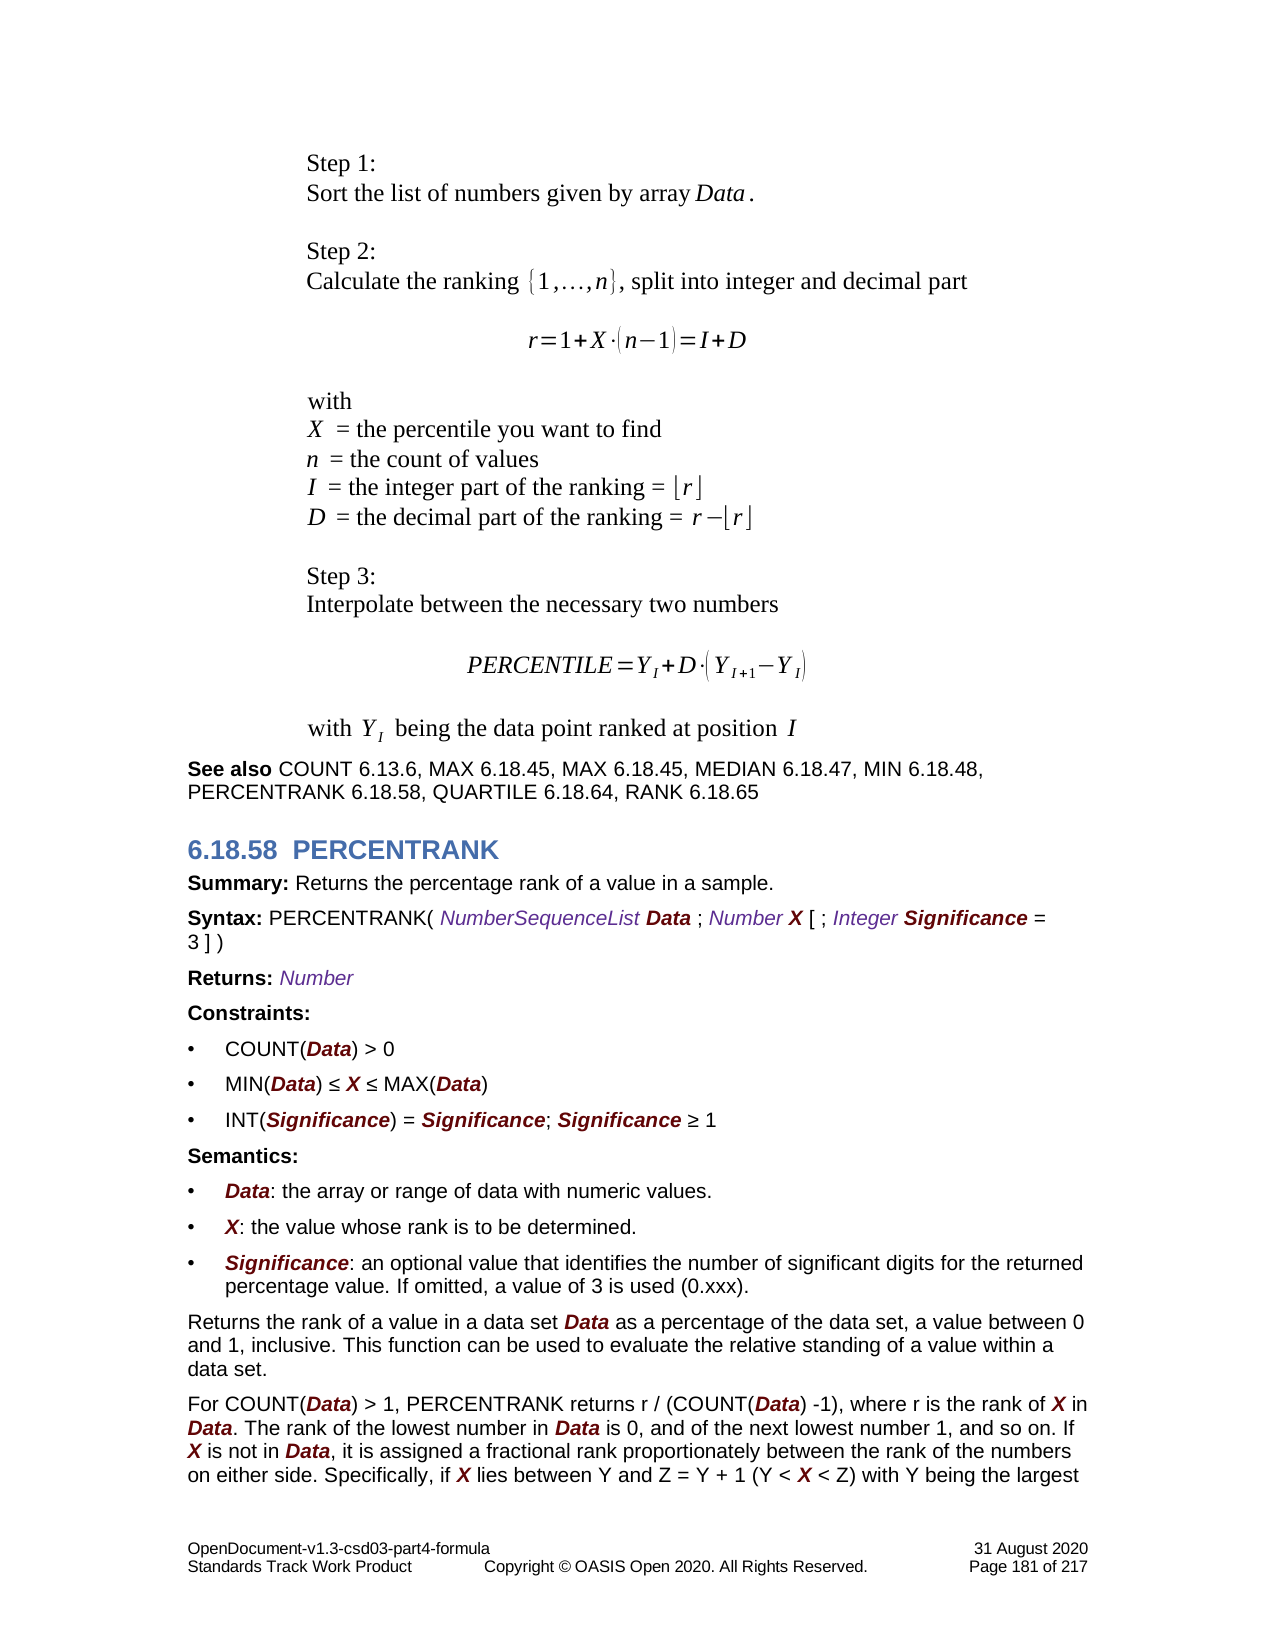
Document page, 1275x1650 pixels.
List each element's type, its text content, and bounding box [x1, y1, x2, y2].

list Data: the array or range of data with numeric values. [187, 1180, 1088, 1203]
text Syntax: PERCENTRANK( NumberSequenceList Data ; Number X [ ; Integer Significance = 3 ] ) [187, 907, 1088, 954]
list X: the value whose rank is to be determined. [187, 1215, 1088, 1239]
list COUNT(Data) > 0 [187, 1037, 1088, 1061]
subtitle PERCENTRANK [187, 835, 1088, 865]
text Semantics: [187, 1144, 1088, 1168]
text Returns the rank of a value in a data set Data as a percentage of the data set, a value between 0 and 1, inclusive. This function can be used to evaluate the relative standing of a value within a data set. [187, 1310, 1088, 1381]
list INT(Significance) = Significance; Significance ≥ 1 [187, 1108, 1088, 1132]
text Constraints: [187, 1002, 1088, 1025]
list MIN(Data) ≤ X ≤ MAX(Data) [187, 1073, 1088, 1096]
text See also COUNT 6.13.6, MAX 6.18.45, MAX 6.18.45, MEDIAN 6.18.47, MIN 6.18.48, PERCENTRANK 6.18.58, QUARTILE 6.18.64, RANK 6.18.65 [187, 757, 1088, 804]
list Significance: an optional value that identifies the number of significant digits for the returned percentage value. If omitted, a value of 3 is used (0.xxx). [187, 1251, 1088, 1298]
text For COUNT(Data) > 1, PERCENTRANK returns r / (COUNT(Data) -1), where r is the rank of X in Data. The rank of the lowest number in Data is 0, and of the next lowest number 1, and so on. If X is not in Data, it is assigned a fractional rank proportionately between the rank of the numbers on either side. Specifically, if X lies between Y and Z = Y + 1 (Y < X < Z) with Y being the largest [187, 1393, 1088, 1487]
text Summary: Returns the percentage rank of a value in a sample. [187, 871, 1088, 895]
text Returns: Number [187, 966, 1088, 989]
